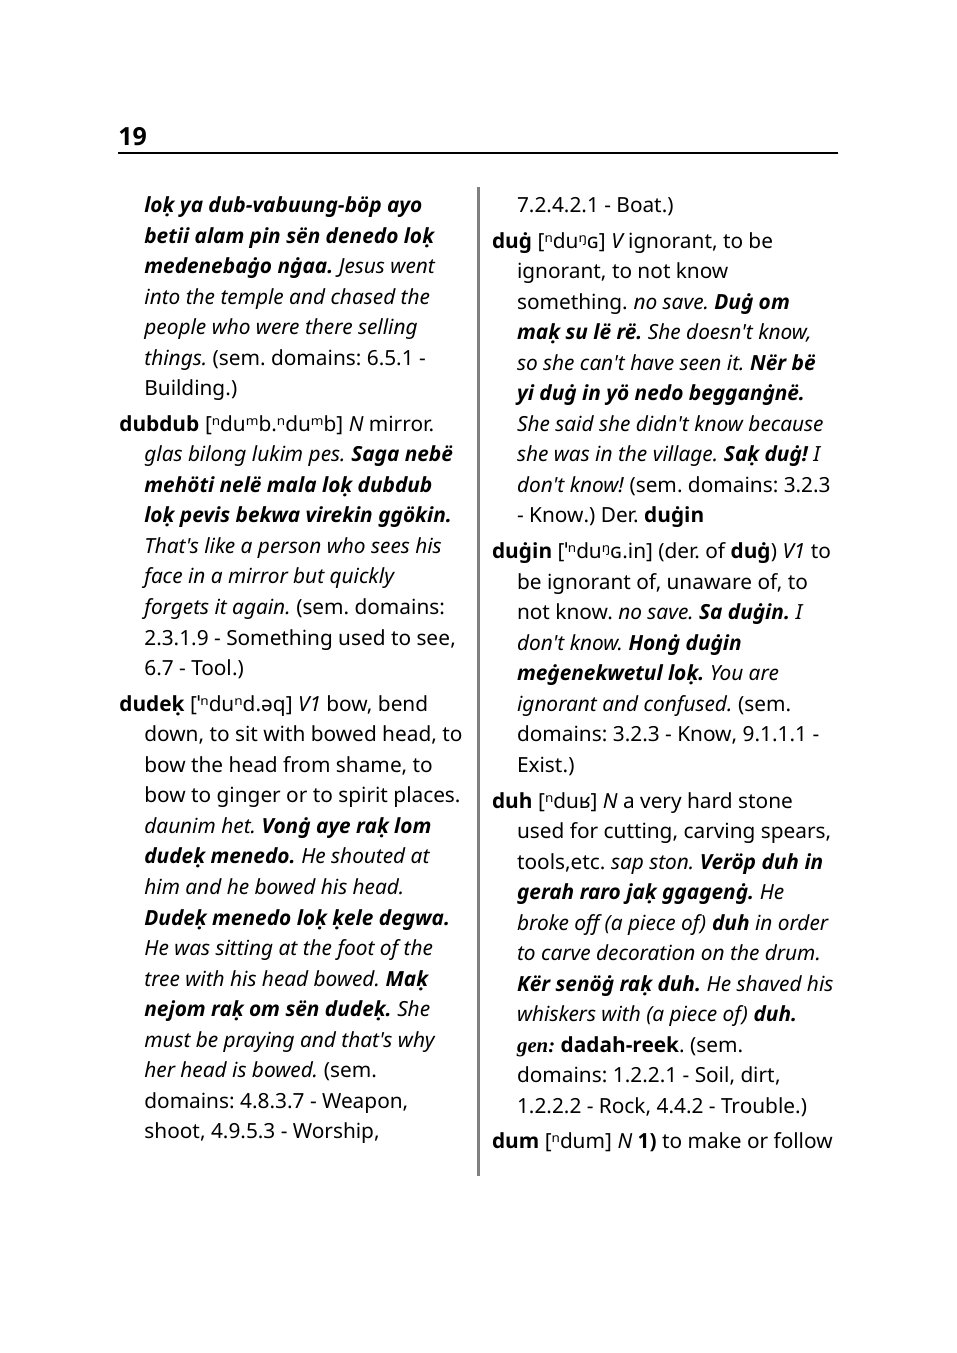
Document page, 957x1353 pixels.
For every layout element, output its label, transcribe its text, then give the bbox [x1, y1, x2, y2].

text duġin [ˈⁿduᵑɢ.in] (der. of duġ) V1 to be ignorant of, unaware of, to not know. no save. Sa duġin. I don't know. Honġ duġin meġenekwetul loḳ. You are ignorant and confused. (sem. domains: 3.2.3 - Know, 9.1.1.1 - Exist.) [492, 533, 837, 783]
text dubdub [ⁿduᵐb.ⁿduᵐb] N mirror. glas bilong lukim pes. Saga nebë mehöti nelë mala loḳ dubdub loḳ pevis bekwa virekin ggökin. That's like a person who sees his face in a mirror but quickly forgets it again. (sem. domains: 2.3.1.9 - Something used to see, 6.7 - Tool.) [119, 406, 465, 686]
text 7.2.4.2.1 - Boat.) [492, 188, 837, 223]
text duh [ⁿduʁ] N a very hard stone used for cutting, carving spears, tools,etc. sap ston. Veröp duh in gerah raro jaḳ ggagenġ. He broke off (a piece of) duh in order to carve decoration on the drum. Kër senöġ raḳ duh. He shaved his whiskers with (a piece of) duh. gen: dadah-reek. (sem. domains: 1.2.2.1 - Soil, dirt, 1.2.2.2 - Rock, 4.4.2 - Trouble.) [492, 783, 837, 1123]
text loḳ ya dub-vabuung-böp ayo betii alam pin sën denedo loḳ medenebaġo nġaa. Jesus went into the temple and chased the people who were there selling things. (sem. domains: 6.5.1 - Building.) [119, 188, 465, 406]
text dudeḳ [ˈⁿduⁿd.əq] V1 bow, bend down, to sit with bowed head, to bow the head from shame, to bow to ginger or to spirit places. daunim het. Vonġ aye raḳ lom dudeḳ menedo. He shouted at him and he bowed his head. Dudeḳ menedo loḳ ḳele degwa. He was sitting at the foot of the tree with his head bowed. Maḳ nejom raḳ om sën dudeḳ. She must be praying and that's why her head is bowed. (sem. domains: 4.8.3.7 - Weapon, shoot, 4.9.5.3 - Worship, [119, 686, 465, 1149]
text dum [ⁿdum] N 1) to make or follow [492, 1123, 837, 1159]
text duġ [ⁿduᵑɢ] V ignorant, to be ignorant, to not know something. no save. Duġ om maḳ su lë rë. She doesn't know, so she can't have seen it. Nër bë yi duġ in yö nedo begganġnë. She said she didn't know because she was in the village. Saḳ duġ! I don't know! (sem. domains: 3.2.3 - Know.) Der. duġin [492, 223, 837, 533]
